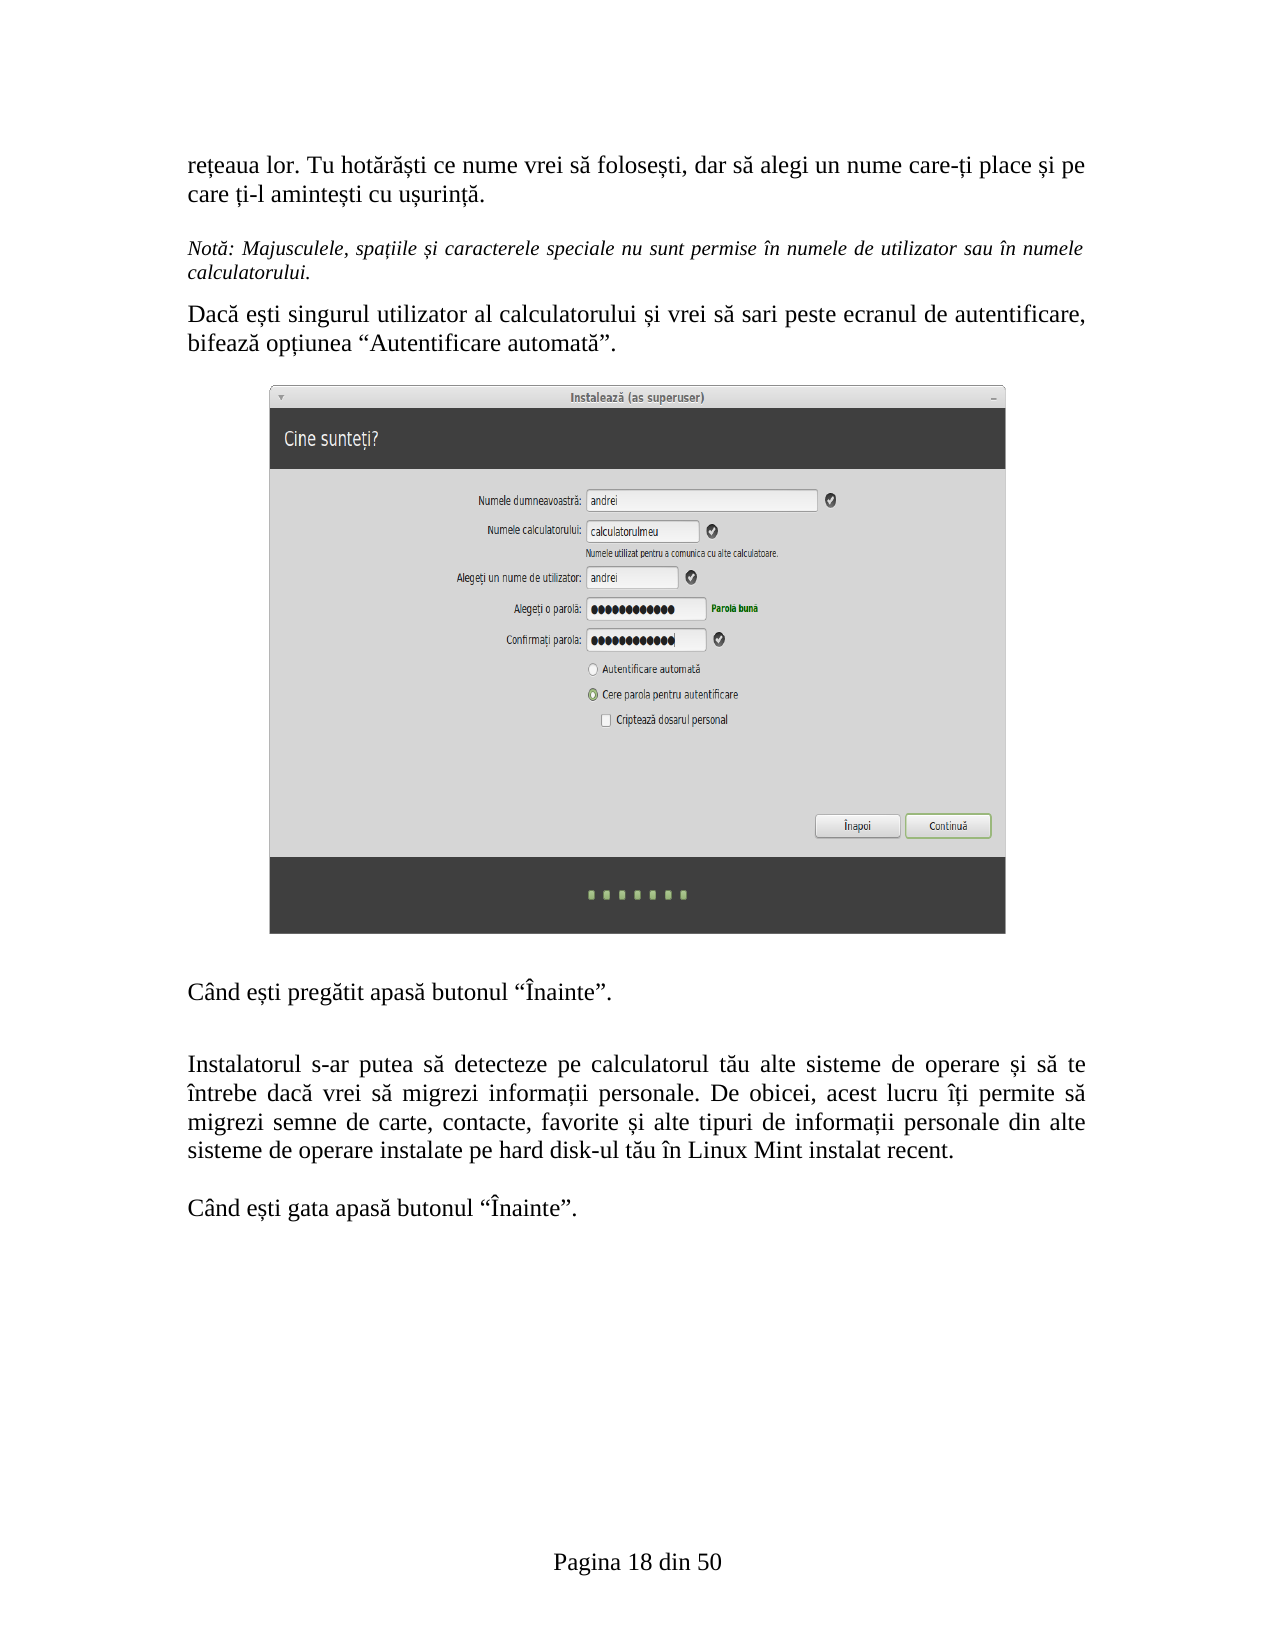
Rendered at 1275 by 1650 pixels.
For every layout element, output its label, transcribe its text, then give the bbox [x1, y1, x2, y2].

text Când ești gata apasă butonul “Înainte”. [187, 1193, 1087, 1222]
text Notă: Majusculele, spațiile și caracterele speciale nu sunt permise în numele de utilizator sau în numele calculatorului. [187, 236, 1087, 284]
text Instalatorul s-ar putea să detecteze pe calculatorul tău alte sisteme de operare și să te întrebe dacă vrei să migrezi informații personale. De obicei, acest lucru îți permite să migrezi semne de carte, contacte, favorite și alte tipuri de informații personale din alte sisteme de operare instalate pe hard disk-ul tău în Linux Mint instalat recent. [187, 1049, 1087, 1164]
list Când ești pregătit apasă butonul “Înainte”. [187, 977, 1087, 1006]
list Dacă ești singurul utilizator al calculatorului și vrei să sari peste ecranul de autentificare, bifează opțiunea “Autentificare automată”. [187, 299, 1087, 357]
picture [269, 385, 1006, 934]
text rețeaua lor. Tu hotărăști ce nume vrei să folosești, dar să alegi un nume care-ți place și pe care ți-l amintești cu ușurință. [187, 150, 1087, 207]
